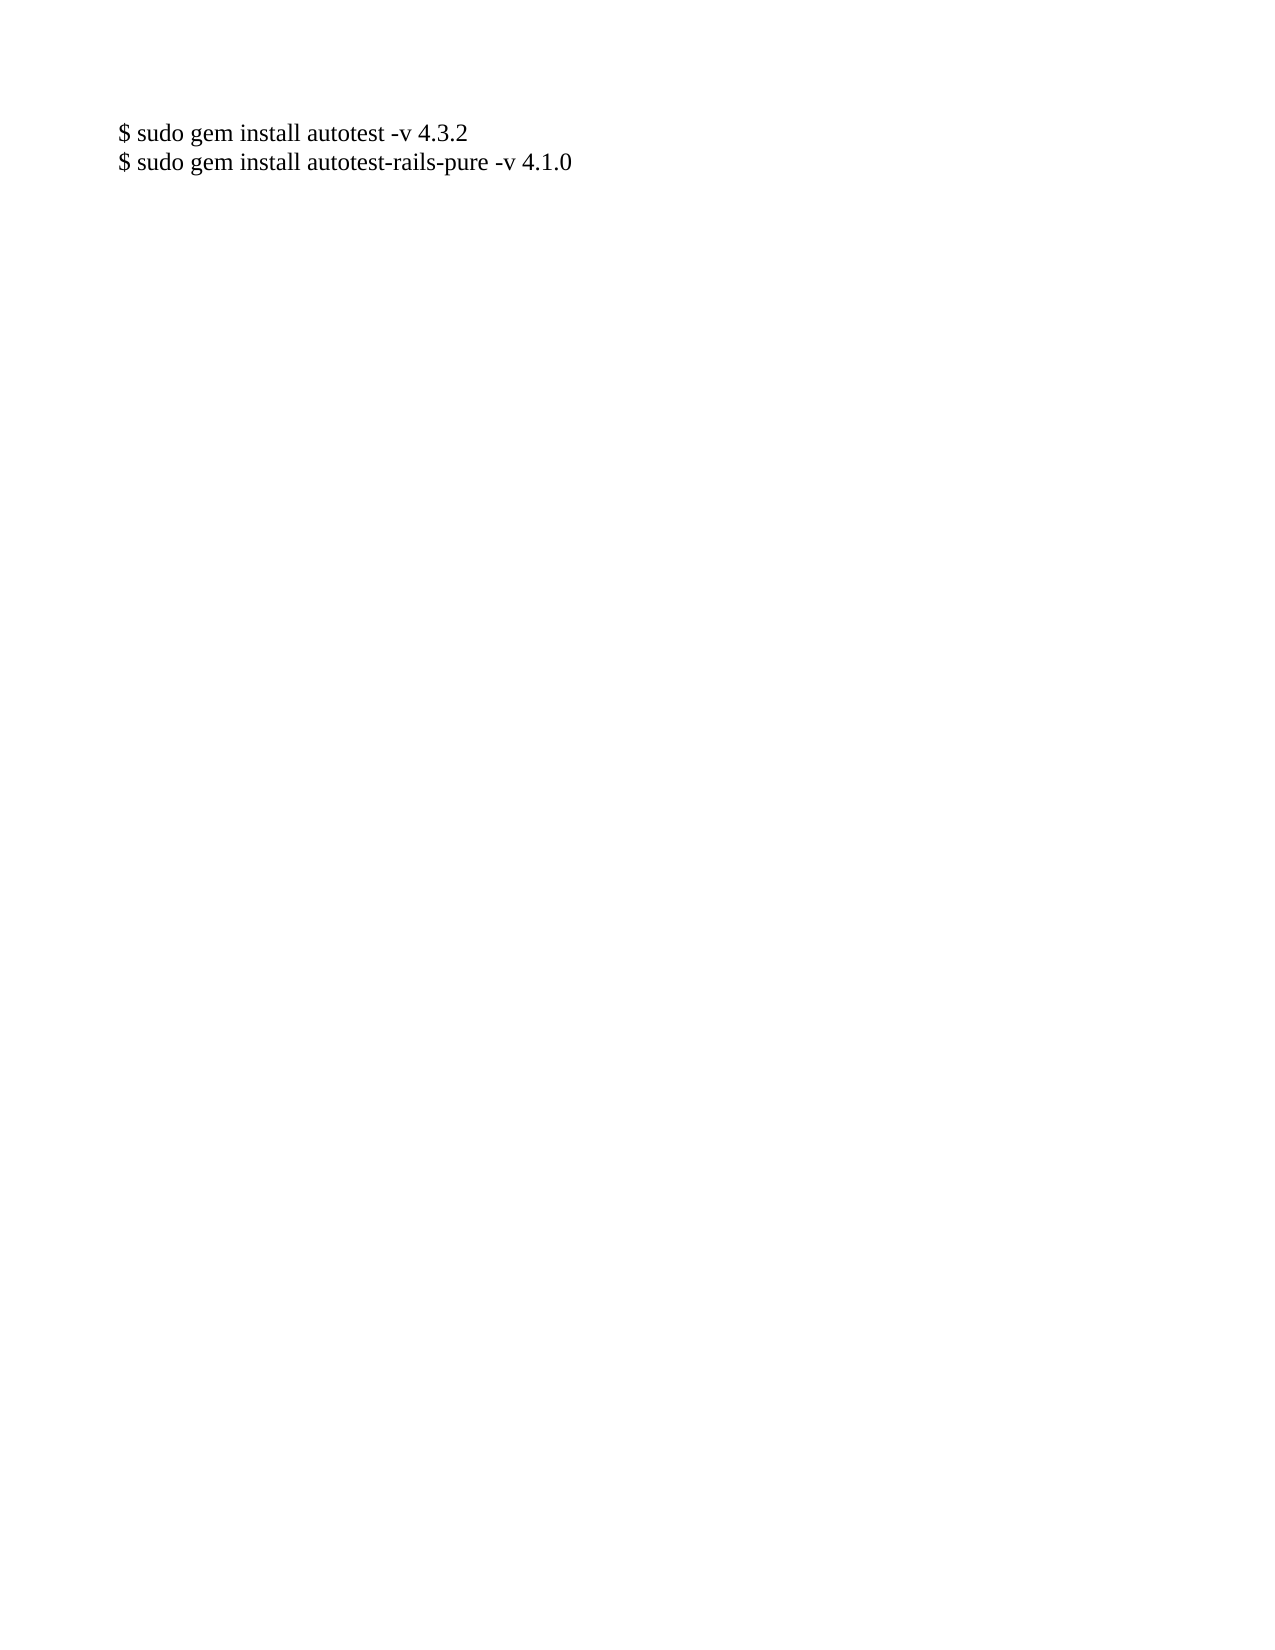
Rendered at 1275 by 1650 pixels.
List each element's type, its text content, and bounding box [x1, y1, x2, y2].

text $ sudo gem install autotest-rails-pure -v 4.1.0 [118, 147, 1157, 176]
text $ sudo gem install autotest -v 4.3.2 [118, 118, 1157, 147]
